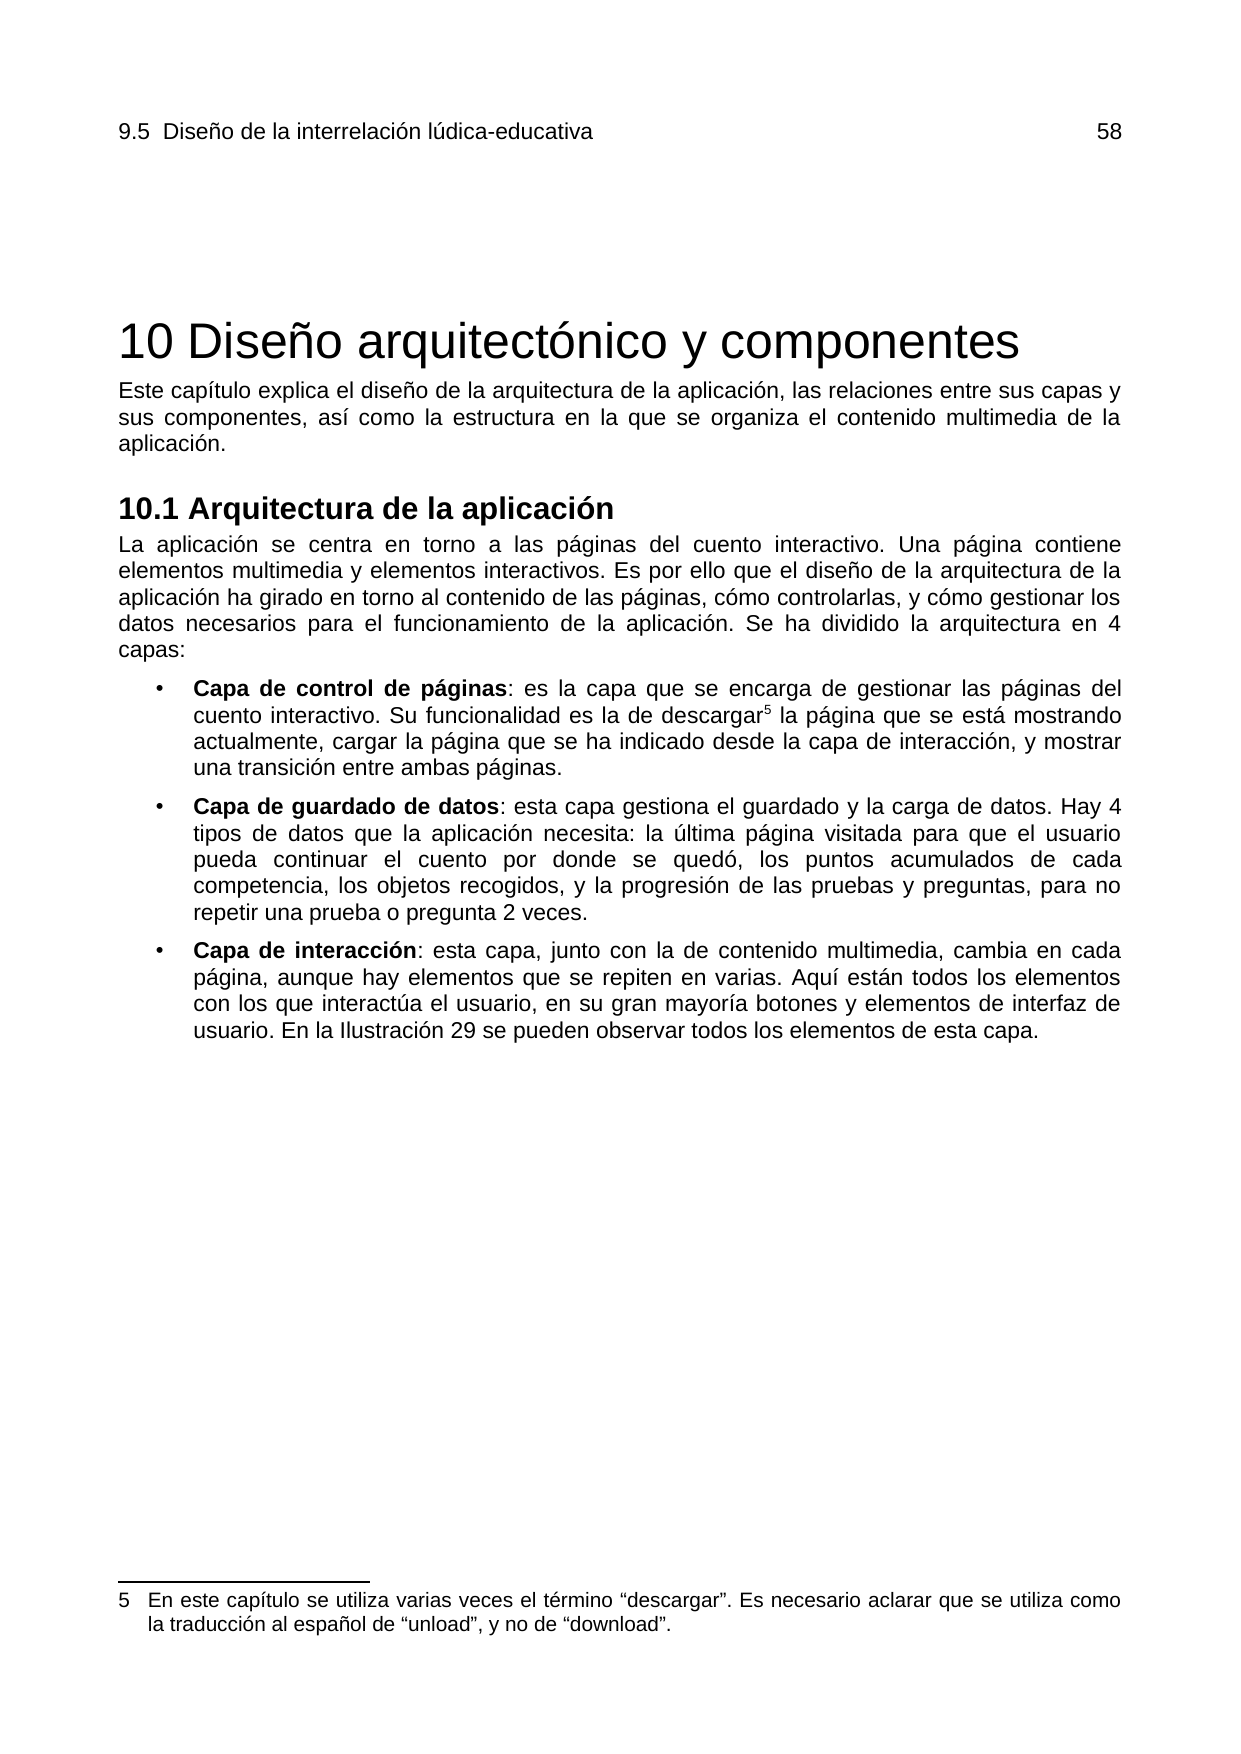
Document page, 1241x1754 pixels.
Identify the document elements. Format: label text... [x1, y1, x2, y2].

list En este capítulo se utiliza varias veces el término “descargar”. Es necesario aclarar que se utiliza como la traducción al español de “unload”, y no de “download”. [118, 1588, 1122, 1636]
list Capa de interacción: esta capa, junto con la de contenido multimedia, cambia en cada página, aunque hay elementos que se repiten en varias. Aquí están todos los elementos con los que interactúa el usuario, en su gran mayoría botones y elementos de interfaz de usuario. En la Ilustración 29 se pueden observar todos los elementos de esta capa. [156, 937, 1122, 1043]
text Este capítulo explica el diseño de la arquitectura de la aplicación, las relaciones entre sus capas y sus componentes, así como la estructura en la que se organiza el contenido multimedia de la aplicación. [118, 377, 1122, 456]
text La aplicación se centra en torno a las páginas del cuento interactivo. Una página contiene elementos multimedia y elementos interactivos. Es por ello que el diseño de la arquitectura de la aplicación ha girado en torno al contenido de las páginas, cómo controlarlas, y cómo gestionar los datos necesarios para el funcionamiento de la aplicación. Se ha dividido la arquitectura en 4 capas: [118, 531, 1122, 663]
subtitle Diseño arquitectónico y componentes [118, 311, 1122, 369]
list Capa de guardado de datos: esta capa gestiona el guardado y la carga de datos. Hay 4 tipos de datos que la aplicación necesita: la última página visitada para que el usuario pueda continuar el cuento por donde se quedó, los puntos acumulados de cada competencia, los objetos recogidos, y la progresión de las pruebas y preguntas, para no repetir una prueba o pregunta 2 veces. [156, 793, 1122, 925]
list Capa de control de páginas: es la capa que se encarga de gestionar las páginas del cuento interactivo. Su funcionalidad es la de descargar la página que se está mostrando actualmente, cargar la página que se ha indicado desde la capa de interacción, y mostrar una transición entre ambas páginas. [156, 675, 1122, 781]
subtitle Arquitectura de la aplicación [118, 490, 1122, 526]
